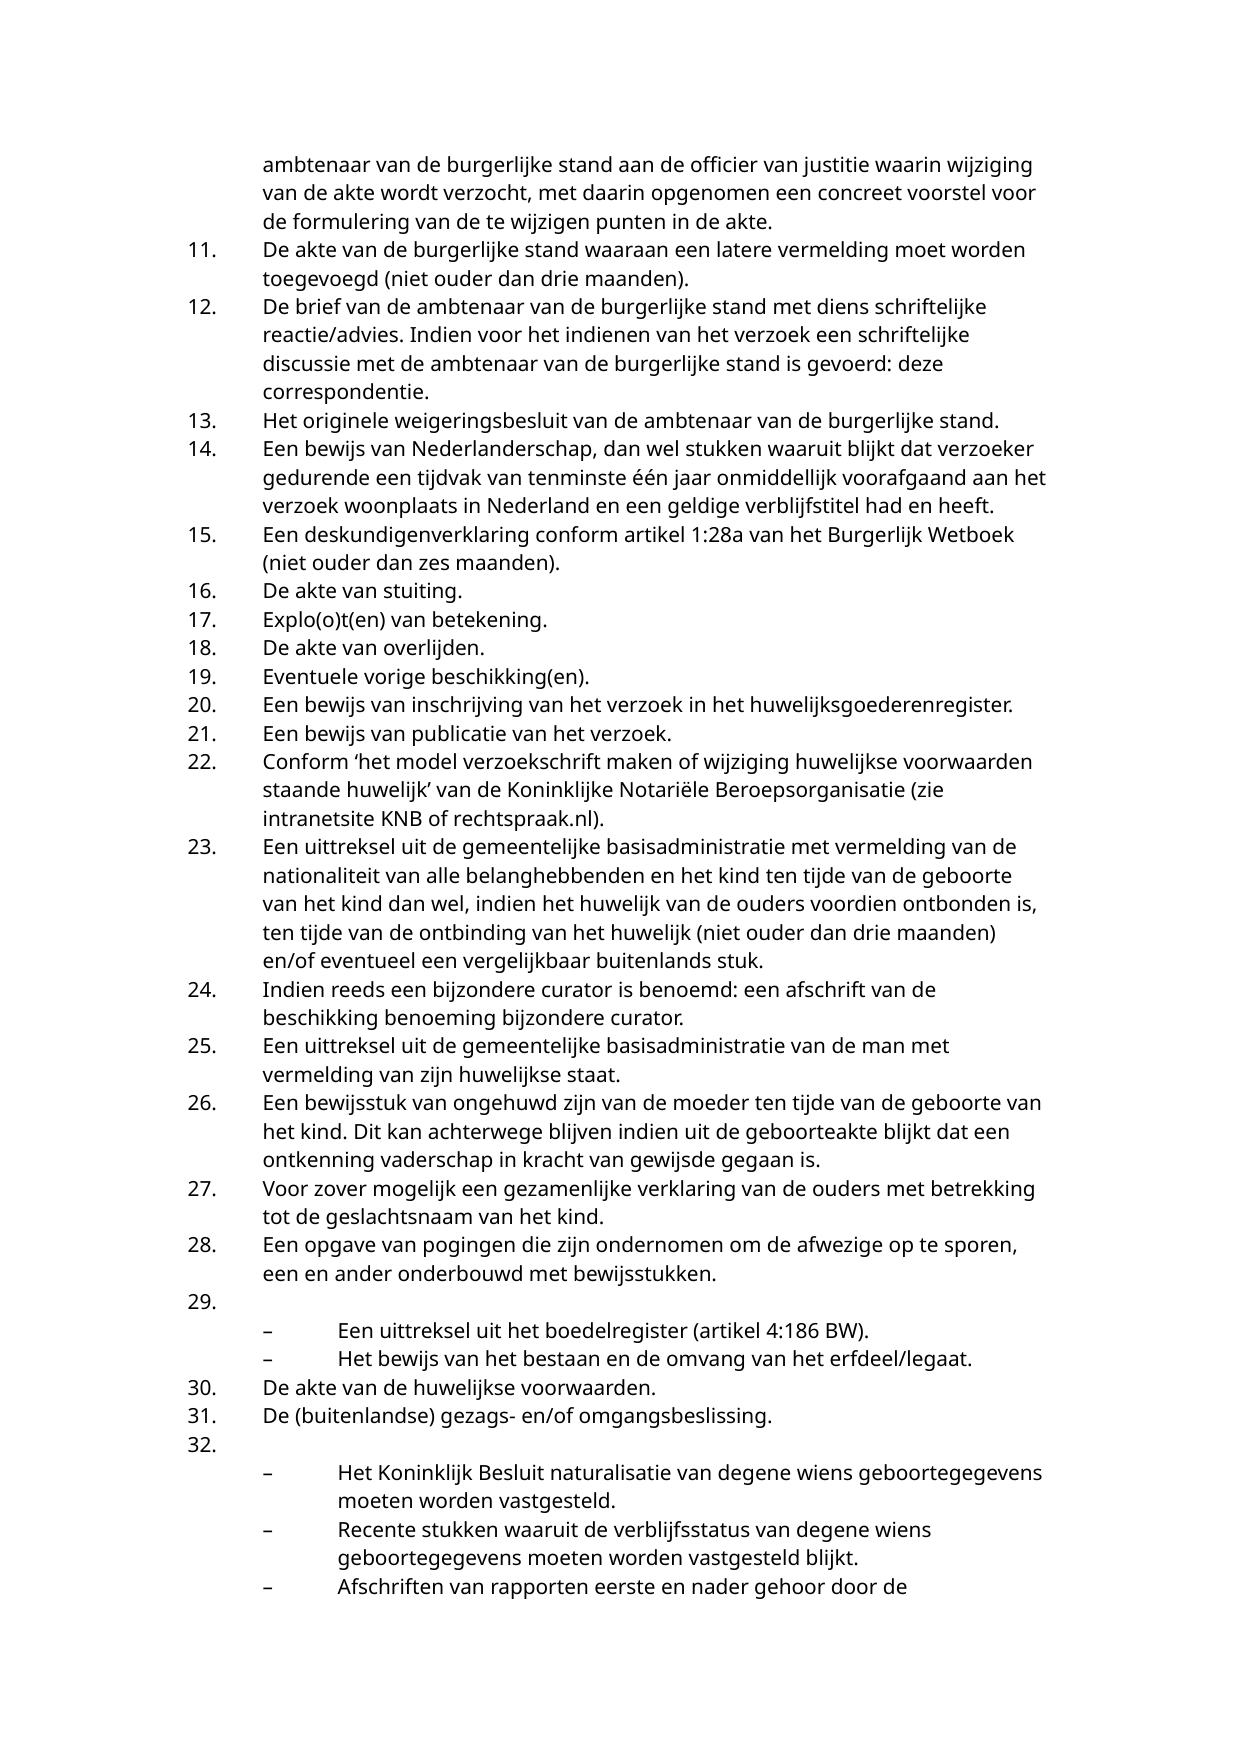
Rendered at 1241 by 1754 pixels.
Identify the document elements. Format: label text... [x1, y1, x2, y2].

list Voor zover mogelijk een gezamenlijke verklaring van de ouders met betrekking tot de geslachtsnaam van het kind. [187, 1174, 1053, 1231]
list Een opgave van pogingen die zijn ondernomen om de afwezige op te sporen, een en ander onderbouwd met bewijsstukken. [187, 1231, 1053, 1287]
list Een bewijs van publicatie van het verzoek. [187, 719, 1053, 747]
list De akte van de huwelijkse voorwaarden. [187, 1373, 1053, 1401]
list De brief van de ambtenaar van de burgerlijke stand met diens schriftelijke reactie/advies. Indien voor het indienen van het verzoek een schriftelijke discussie met de ambtenaar van de burgerlijke stand is gevoerd: deze correspondentie. [187, 292, 1053, 406]
list Het originele weigeringsbesluit van de ambtenaar van de burgerlijke stand. [187, 406, 1053, 434]
list Explo(o)t(en) van betekening. [187, 605, 1053, 633]
list Een deskundigenverklaring conform artikel 1:28a van het Burgerlijk Wetboek (niet ouder dan zes maanden). [187, 520, 1053, 577]
list De akte van overlijden. [187, 633, 1053, 662]
list Een bewijs van inschrijving van het verzoek in het huwelijksgoederenregister. [187, 690, 1053, 719]
list De akte van de burgerlijke stand waaraan een latere vermelding moet worden toegevoegd (niet ouder dan drie maanden). [187, 235, 1053, 292]
list Afschriften van rapporten eerste en nader gehoor door de [262, 1572, 1053, 1600]
list Het Koninklijk Besluit naturalisatie van degene wiens geboortegegevens moeten worden vastgesteld. [262, 1458, 1053, 1515]
list Een bewijsstuk van ongehuwd zijn van de moeder ten tijde van de geboorte van het kind. Dit kan achterwege blijven indien uit de geboorteakte blijkt dat een ontkenning vaderschap in kracht van gewijsde gegaan is. [187, 1088, 1053, 1174]
list Recente stukken waaruit de verblijfsstatus van degene wiens geboortegegevens moeten worden vastgesteld blijkt. [262, 1515, 1053, 1572]
list Het bewijs van het bestaan en de omvang van het erfdeel/legaat. [262, 1344, 1053, 1373]
list Een uittreksel uit het boedelregister (artikel 4:186 BW). [262, 1316, 1053, 1344]
list Een uittreksel uit de gemeentelijke basisadministratie van de man met vermelding van zijn huwelijkse staat. [187, 1032, 1053, 1088]
list De (buitenlandse) gezags- en/of omgangsbeslissing. [187, 1401, 1053, 1430]
list Een bewijs van Nederlanderschap, dan wel stukken waaruit blijkt dat verzoeker gedurende een tijdvak van tenminste één jaar onmiddellijk voorafgaand aan het verzoek woonplaats in Nederland en een geldige verblijfstitel had en heeft. [187, 434, 1053, 520]
list Indien reeds een bijzondere curator is benoemd: een afschrift van de beschikking benoeming bijzondere curator. [187, 975, 1053, 1032]
list Een uittreksel uit de gemeentelijke basisadministratie met vermelding van de nationaliteit van alle belanghebbenden en het kind ten tijde van de geboorte van het kind dan wel, indien het huwelijk van de ouders voordien ontbonden is, ten tijde van de ontbinding van het huwelijk (niet ouder dan drie maanden) en/of eventueel een vergelijkbaar buitenlands stuk. [187, 832, 1053, 975]
list Conform ‘het model verzoekschrift maken of wijziging huwelijkse voorwaarden staande huwelijk’ van de Koninklijke Notariële Beroepsorganisatie (zie intranetsite KNB of rechtspraak.nl). [187, 747, 1053, 832]
list De akte van stuiting. [187, 577, 1053, 605]
list ambtenaar van de burgerlijke stand aan de officier van justitie waarin wijziging van de akte wordt verzocht, met daarin opgenomen een concreet voorstel voor de formulering van de te wijzigen punten in de akte. [187, 150, 1053, 235]
list Eventuele vorige beschikking(en). [187, 662, 1053, 690]
